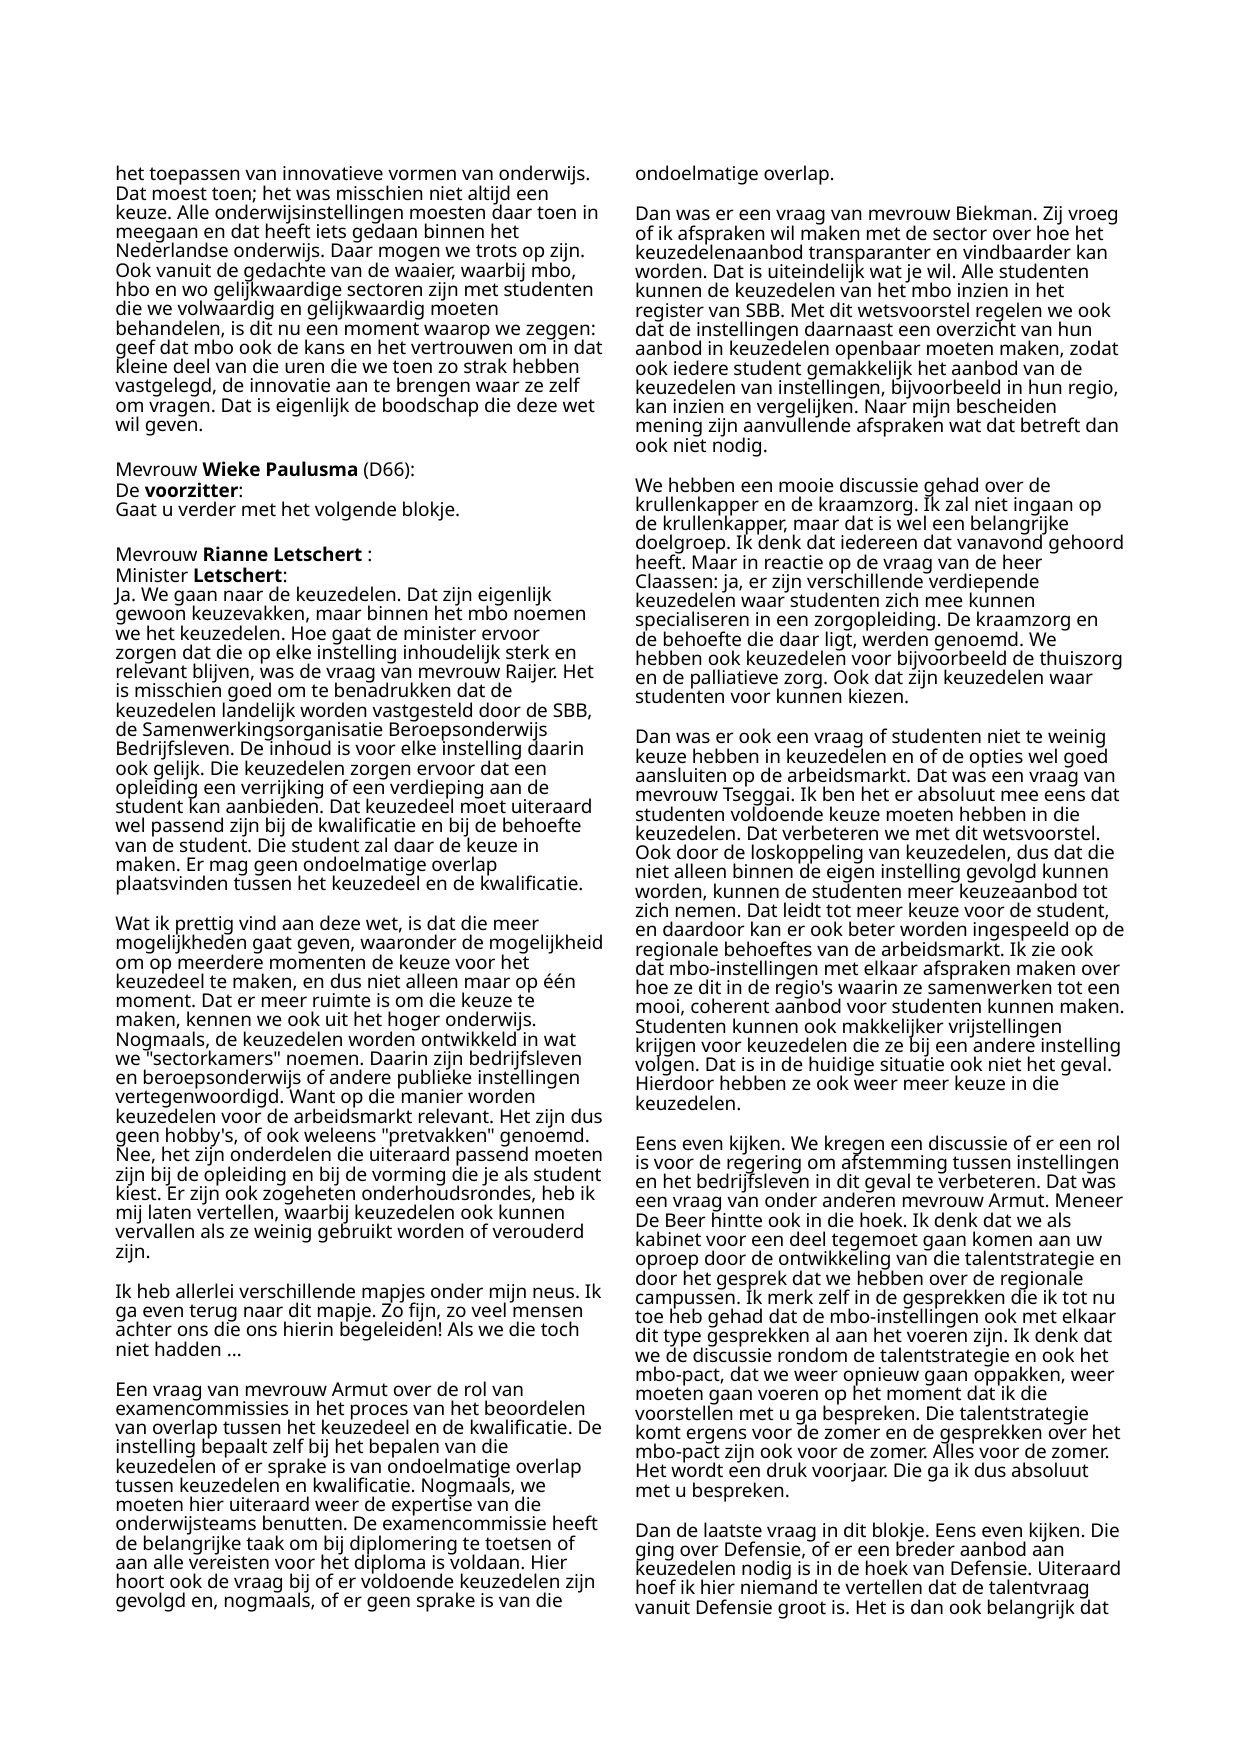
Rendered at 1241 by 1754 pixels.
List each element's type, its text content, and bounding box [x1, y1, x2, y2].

text We hebben een mooie discussie gehad over de krullenkapper en de kraamzorg. Ik zal niet ingaan op de krullenkapper, maar dat is wel een belangrijke doelgroep. Ik denk dat iedereen dat vanavond gehoord heeft. Maar in reactie op de vraag van de heer Claassen: ja, er zijn verschillende verdiepende keuzedelen waar studenten zich mee kunnen specialiseren in een zorgopleiding. De kraamzorg en de behoefte die daar ligt, werden genoemd. We hebben ook keuzedelen voor bijvoorbeeld de thuiszorg en de palliatieve zorg. Ook dat zijn keuzedelen waar studenten voor kunnen kiezen. [635, 477, 1125, 708]
text Ja. We gaan naar de keuzedelen. Dat zijn eigenlijk gewoon keuzevakken, maar binnen het mbo noemen we het keuzedelen. Hoe gaat de minister ervoor zorgen dat die op elke instelling inhoudelijk sterk en relevant blijven, was de vraag van mevrouw Raijer. Het is misschien goed om te benadrukken dat de keuzedelen landelijk worden vastgesteld door de SBB, de Samenwerkingsorganisatie Beroepsonderwijs Bedrijfsleven. De inhoud is voor elke instelling daarin ook gelijk. Die keuzedelen zorgen ervoor dat een opleiding een verrijking of een verdieping aan de student kan aanbieden. Dat keuzedeel moet uiteraard wel passend zijn bij de kwalificatie en bij de behoefte van de student. Die student zal daar de keuze in maken. Er mag geen ondoelmatige overlap plaatsvinden tussen het keuzedeel en de kwalificatie. [115, 586, 605, 894]
text Wat ik prettig vind aan deze wet, is dat die meer mogelijkheden gaat geven, waaronder de mogelijkheid om op meerdere momenten de keuze voor het keuzedeel te maken, en dus niet alleen maar op één moment. Dat er meer ruimte is om die keuze te maken, kennen we ook uit het hoger onderwijs. Nogmaals, de keuzedelen worden ontwikkeld in wat we "sectorkamers" noemen. Daarin zijn bedrijfsleven en beroepsonderwijs of andere publieke instellingen vertegenwoordigd. Want op die manier worden keuzedelen voor de arbeidsmarkt relevant. Het zijn dus geen hobby's, of ook weleens "pretvakken" genoemd. Nee, het zijn onderdelen die uiteraard passend moeten zijn bij de opleiding en bij de vorming die je als student kiest. Er zijn ook zogeheten onderhoudsrondes, heb ik mij laten vertellen, waarbij keuzedelen ook kunnen vervallen als ze weinig gebruikt worden of verouderd zijn. [115, 915, 605, 1262]
text Dan was er ook een vraag of studenten niet te weinig keuze hebben in keuzedelen en of de opties wel goed aansluiten op de arbeidsmarkt. Dat was een vraag van mevrouw Tseggai. Ik ben het er absoluut mee eens dat studenten voldoende keuze moeten hebben in die keuzedelen. Dat verbeteren we met dit wetsvoorstel. Ook door de loskoppeling van keuzedelen, dus dat die niet alleen binnen de eigen instelling gevolgd kunnen worden, kunnen de studenten meer keuzeaanbod tot zich nemen. Dat leidt tot meer keuze voor de student, en daardoor kan er ook beter worden ingespeeld op de regionale behoeftes van de arbeidsmarkt. Ik zie ook dat mbo-instellingen met elkaar afspraken maken over hoe ze dit in de regio's waarin ze samenwerken tot een mooi, coherent aanbod voor studenten kunnen maken. Studenten kunnen ook makkelijker vrijstellingen krijgen voor keuzedelen die ze bij een andere instelling volgen. Dat is in de huidige situatie ook niet het geval. Hierdoor hebben ze ook weer meer keuze in die keuzedelen. [635, 728, 1125, 1114]
text Een vraag van mevrouw Armut over de rol van examencommissies in het proces van het beoordelen van overlap tussen het keuzedeel en de kwalificatie. De instelling bepaalt zelf bij het bepalen van die keuzedelen of er sprake is van ondoelmatige overlap tussen keuzedelen en kwalificatie. Nogmaals, we moeten hier uiteraard weer de expertise van die onderwijsteams benutten. De examencommissie heeft de belangrijke taak om bij diplomering te toetsen of aan alle vereisten voor het diploma is voldaan. Hier hoort ook de vraag bij of er voldoende keuzedelen zijn gevolgd en, nogmaals, of er geen sprake is van die [115, 1381, 605, 1612]
text ondoelmatige overlap. [635, 165, 1125, 184]
text Dan was er een vraag van mevrouw Biekman. Zij vroeg of ik afspraken wil maken met de sector over hoe het keuzedelenaanbod transparanter en vindbaarder kan worden. Dat is uiteindelijk wat je wil. Alle studenten kunnen de keuzedelen van het mbo inzien in het register van SBB. Met dit wetsvoorstel regelen we ook dat de instellingen daarnaast een overzicht van hun aanbod in keuzedelen openbaar moeten maken, zodat ook iedere student gemakkelijk het aanbod van de keuzedelen van instellingen, bijvoorbeeld in hun regio, kan inzien en vergelijken. Naar mijn bescheiden mening zijn aanvullende afspraken wat dat betreft dan ook niet nodig. [635, 205, 1125, 456]
text Ik heb allerlei verschillende mapjes onder mijn neus. Ik ga even terug naar dit mapje. Zo fijn, zo veel mensen achter ons die ons hierin begeleiden! Als we die toch niet hadden … [115, 1283, 605, 1360]
text Mevrouw Rianne Letschert : [115, 541, 605, 567]
text Mevrouw Wieke Paulusma (D66): [115, 456, 605, 482]
text Gaat u verder met het volgende blokje. [115, 501, 605, 520]
text het toepassen van innovatieve vormen van onderwijs. Dat moest toen; het was misschien niet altijd een keuze. Alle onderwijsinstellingen moesten daar toen in meegaan en dat heeft iets gedaan binnen het Nederlandse onderwijs. Daar mogen we trots op zijn. Ook vanuit de gedachte van de waaier, waarbij mbo, hbo en wo gelijkwaardige sectoren zijn met studenten die we volwaardig en gelijkwaardig moeten behandelen, is dit nu een moment waarop we zeggen: geef dat mbo ook de kans en het vertrouwen om in dat kleine deel van die uren die we toen zo strak hebben vastgelegd, de innovatie aan te brengen waar ze zelf om vragen. Dat is eigenlijk de boodschap die deze wet wil geven. [115, 165, 605, 435]
text De voorzitter: [115, 482, 605, 501]
text Dan de laatste vraag in dit blokje. Eens even kijken. Die ging over Defensie, of er een breder aanbod aan keuzedelen nodig is in de hoek van Defensie. Uiteraard hoef ik hier niemand te vertellen dat de talentvraag vanuit Defensie groot is. Het is dan ook belangrijk dat [635, 1522, 1125, 1618]
text Eens even kijken. We kregen een discussie of er een rol is voor de regering om afstemming tussen instellingen en het bedrijfsleven in dit geval te verbeteren. Dat was een vraag van onder anderen mevrouw Armut. Meneer De Beer hintte ook in die hoek. Ik denk dat we als kabinet voor een deel tegemoet gaan komen aan uw oproep door de ontwikkeling van die talentstrategie en door het gesprek dat we hebben over de regionale campussen. Ik merk zelf in de gesprekken die ik tot nu toe heb gehad dat de mbo-instellingen ook met elkaar dit type gesprekken al aan het voeren zijn. Ik denk dat we de discussie rondom de talentstrategie en ook het mbo-pact, dat we weer opnieuw gaan oppakken, weer moeten gaan voeren op het moment dat ik die voorstellen met u ga bespreken. Die talentstrategie komt ergens voor de zomer en de gesprekken over het mbo-pact zijn ook voor de zomer. Alles voor de zomer. Het wordt een druk voorjaar. Die ga ik dus absoluut met u bespreken. [635, 1135, 1125, 1501]
text Minister Letschert: [115, 567, 605, 586]
